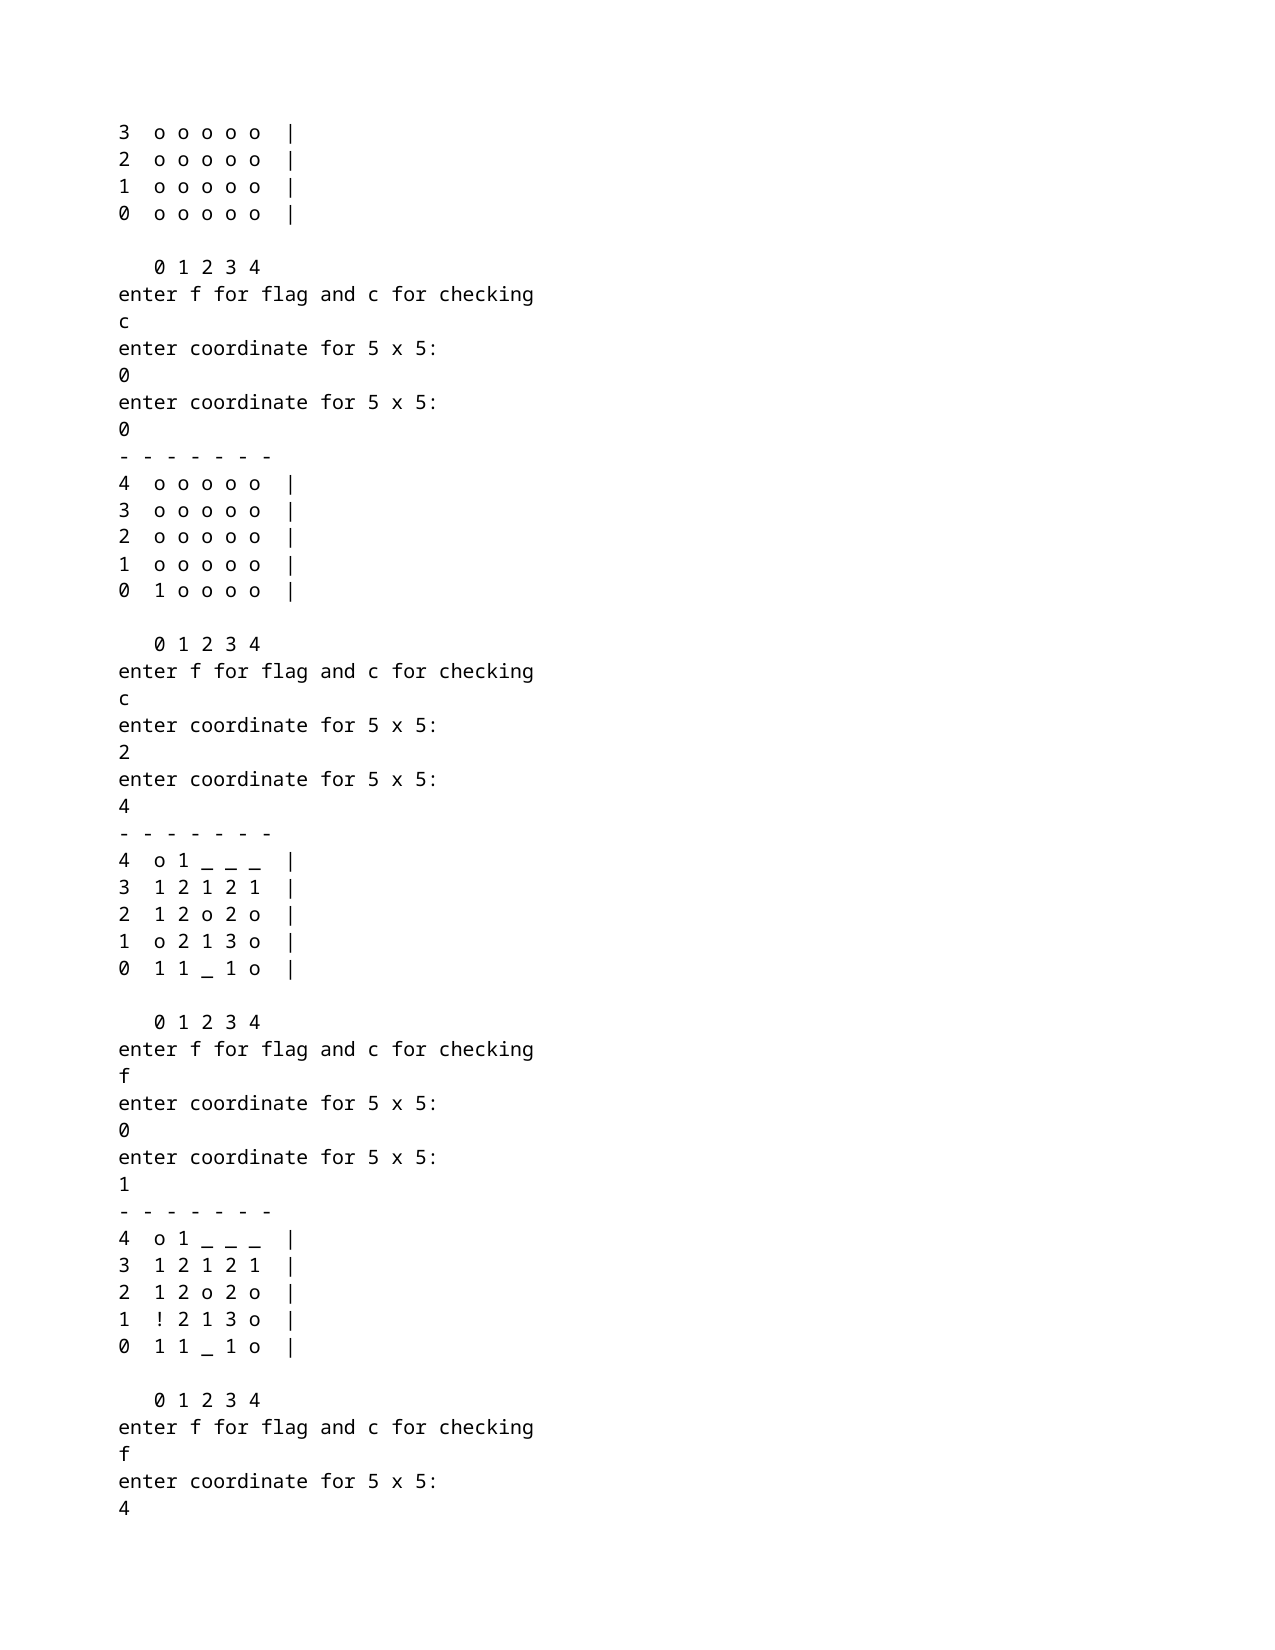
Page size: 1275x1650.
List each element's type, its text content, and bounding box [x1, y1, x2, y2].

text 2 [118, 739, 1157, 766]
text 4 o 1 _ _ _ | [118, 1224, 1157, 1251]
text f [118, 1440, 1157, 1467]
text 0 1 2 3 4 [118, 253, 1157, 280]
text 2 1 2 o 2 o | [118, 901, 1157, 927]
text enter f for flag and c for checking [118, 1413, 1157, 1440]
text 2 o o o o o | [118, 145, 1157, 172]
text 0 1 1 _ 1 o | [118, 954, 1157, 981]
text 3 o o o o o | [118, 496, 1157, 523]
text enter coordinate for 5 x 5: [118, 1467, 1157, 1494]
text 4 o 1 _ _ _ | [118, 847, 1157, 873]
text enter coordinate for 5 x 5: [118, 1089, 1157, 1116]
text 3 1 2 1 2 1 | [118, 873, 1157, 901]
text - - - - - - - [118, 442, 1157, 469]
text 2 o o o o o | [118, 523, 1157, 550]
text 0 1 1 _ 1 o | [118, 1332, 1157, 1359]
text 0 1 2 3 4 [118, 631, 1157, 658]
text 3 o o o o o | [118, 118, 1157, 145]
text enter coordinate for 5 x 5: [118, 766, 1157, 793]
text c [118, 685, 1157, 712]
text enter f for flag and c for checking [118, 1035, 1157, 1062]
text 1 o o o o o | [118, 172, 1157, 199]
text 4 o o o o o | [118, 469, 1157, 496]
text 0 [118, 415, 1157, 442]
text 1 ! 2 1 3 o | [118, 1305, 1157, 1332]
text 0 o o o o o | [118, 199, 1157, 226]
text 3 1 2 1 2 1 | [118, 1251, 1157, 1278]
text 0 [118, 361, 1157, 388]
text f [118, 1062, 1157, 1089]
text enter f for flag and c for checking [118, 280, 1157, 307]
text enter coordinate for 5 x 5: [118, 712, 1157, 739]
text 2 1 2 o 2 o | [118, 1278, 1157, 1305]
text 1 o 2 1 3 o | [118, 927, 1157, 954]
text enter coordinate for 5 x 5: [118, 334, 1157, 361]
text - - - - - - - [118, 819, 1157, 847]
text enter coordinate for 5 x 5: [118, 388, 1157, 415]
text 1 o o o o o | [118, 550, 1157, 577]
text 0 1 o o o o | [118, 577, 1157, 604]
text c [118, 307, 1157, 334]
text 0 1 2 3 4 [118, 1386, 1157, 1413]
text 4 [118, 793, 1157, 819]
text 1 [118, 1170, 1157, 1197]
text 0 [118, 1116, 1157, 1143]
text enter coordinate for 5 x 5: [118, 1143, 1157, 1170]
text enter f for flag and c for checking [118, 658, 1157, 685]
text 4 [118, 1494, 1157, 1521]
text 0 1 2 3 4 [118, 1008, 1157, 1035]
text - - - - - - - [118, 1197, 1157, 1224]
